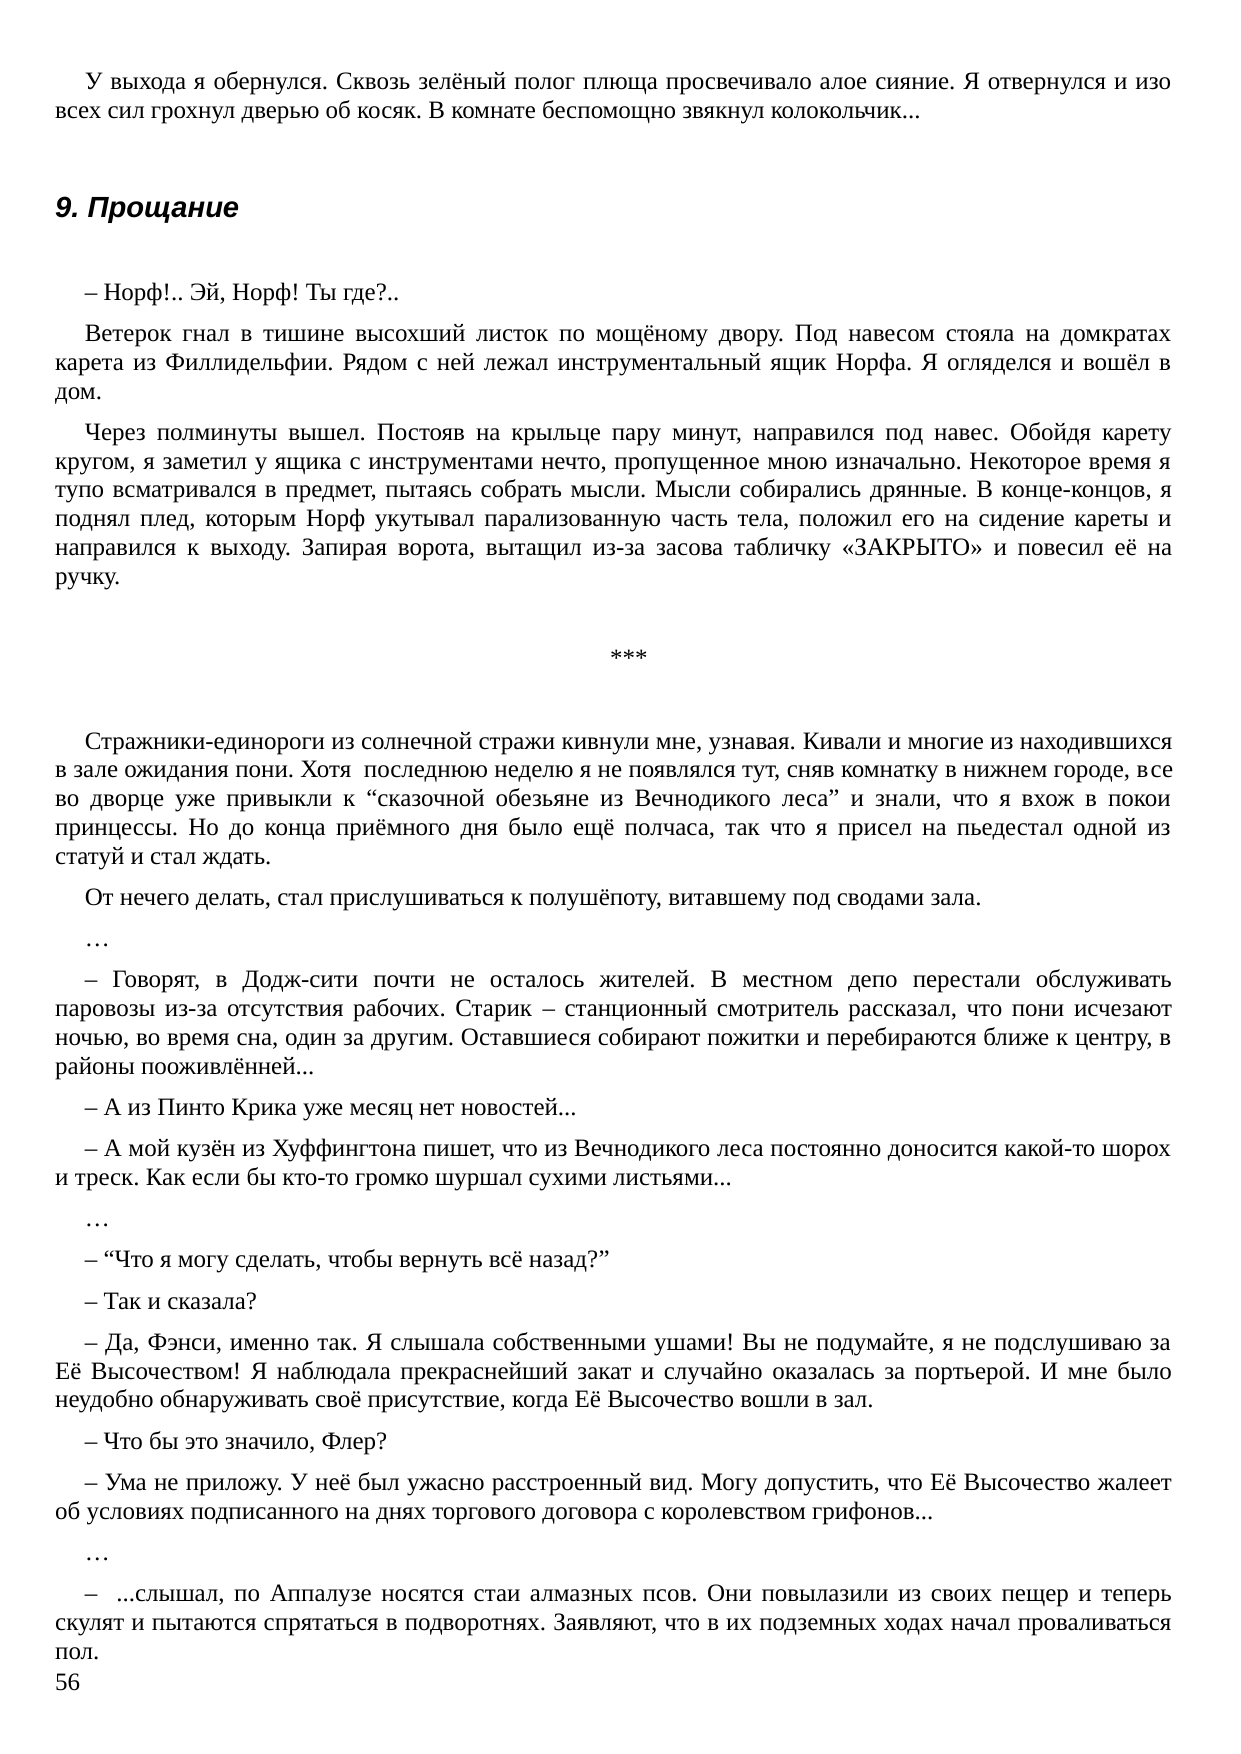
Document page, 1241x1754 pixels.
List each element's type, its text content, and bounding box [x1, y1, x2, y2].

text – Ума не приложу. У неё был ужасно расстроенный вид. Могу допустить, что Её Высочество жалеет об условиях подписанного на днях торгового договора с королевством грифонов... [55, 1467, 1173, 1524]
text – Да, Фэнси, именно так. Я слышала собственными ушами! Вы не подумайте, я не подслушиваю за Её Высочеством! Я наблюдала прекраснейший закат и случайно оказалась за портьерой. И мне было неудобно обнаруживать своё присутствие, когда Её Высочество вошли в зал. [55, 1327, 1173, 1413]
text Ветерок гнал в тишине высохший листок по мощёному двору. Под навесом стояла на домкратах карета из Филлидельфии. Рядом с ней лежал инструментальный ящик Норфа. Я огляделся и вошёл в дом. [55, 318, 1173, 404]
text У выхода я обернулся. Сквозь зелёный полог плюща просвечивало алое сияние. Я отвернулся и изо всех сил грохнул дверью об косяк. В комнате беспомощно звякнул колокольчик... [55, 66, 1173, 123]
text – Говорят, в Додж-сити почти не осталось жителей. В местном депо перестали обслуживать паровозы из-за отсутствия рабочих. Старик – станционный смотритель рассказал, что пони исчезают ночью, во время сна, один за другим. Оставшиеся собирают пожитки и перебираются ближе к центру, в районы пооживлённей... [55, 964, 1173, 1079]
text – А мой кузён из Хуффингтона пишет, что из Вечнодикого леса постоянно доносится какой-то шорох и треск. Как если бы кто-то громко шуршал сухими листьями... [55, 1133, 1173, 1191]
text От нечего делать, стал прислушиваться к полушёпоту, витавшему под сводами зала. [55, 882, 1173, 911]
text – А из Пинто Крика уже месяц нет новостей... [55, 1092, 1173, 1121]
subtitle 9. Прощание [55, 190, 1173, 223]
text – “Что я могу сделать, чтобы вернуть всё назад?” [55, 1244, 1173, 1273]
text Стражники-единороги из солнечной стражи кивнули мне, узнавая. Кивали и многие из находившихся в зале ожидания пони. Хотя последнюю неделю я не появлялся тут, сняв комнатку в нижнем городе, все во дворце уже привыкли к “сказочной обезьяне из Вечнодикого леса” и знали, что я вхож в покои принцессы. Но до конца приёмного дня было ещё полчаса, так что я присел на пьедестал одной из статуй и стал ждать. [55, 726, 1173, 869]
text … [55, 1537, 1173, 1566]
text … [55, 923, 1173, 952]
text – ...слышал, по Аппалузе носятся стаи алмазных псов. Они повылазили из своих пещер и теперь скулят и пытаются спрятаться в подворотнях. Заявляют, что в их подземных ходах начал проваливаться пол. [55, 1578, 1173, 1664]
text *** [55, 643, 1173, 672]
text Через полминуты вышел. Постояв на крыльце пару минут, направился под навес. Обойдя карету кругом, я заметил у ящика с инструментами нечто, пропущенное мною изначально. Некоторое время я тупо всматривался в предмет, пытаясь собрать мысли. Мысли собирались дрянные. В конце-концов, я поднял плед, которым Норф укутывал парализованную часть тела, положил его на сидение кареты и направился к выходу. Запирая ворота, вытащил из-за засова табличку «ЗАКРЫТО» и повесил её на ручку. [55, 417, 1173, 589]
text – Что бы это значило, Флер? [55, 1426, 1173, 1454]
text – Норф!.. Эй, Норф! Ты где?.. [55, 277, 1173, 306]
text – Так и сказала? [55, 1286, 1173, 1314]
text … [55, 1203, 1173, 1232]
